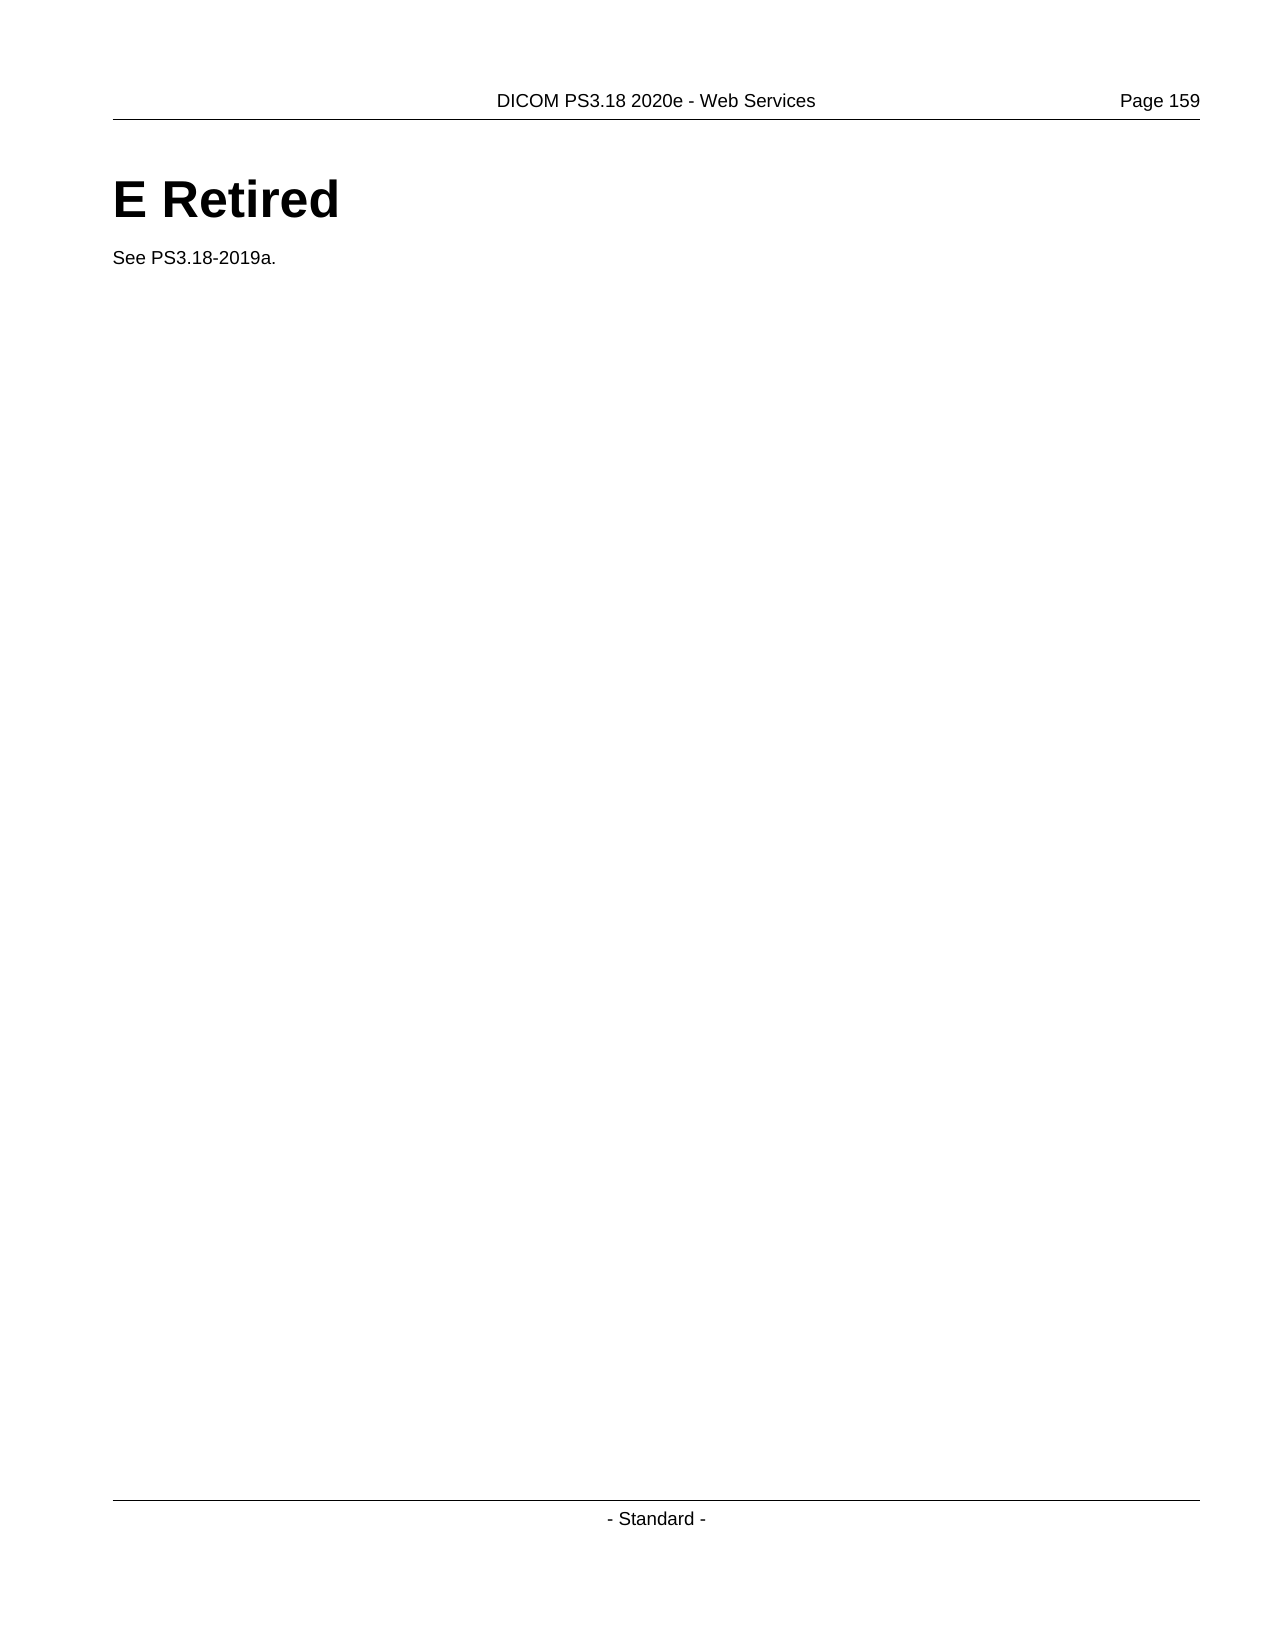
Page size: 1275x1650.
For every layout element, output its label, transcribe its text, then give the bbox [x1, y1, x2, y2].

text E Retired [112, 169, 1200, 228]
text See PS3.18-2019a. [112, 247, 1200, 269]
